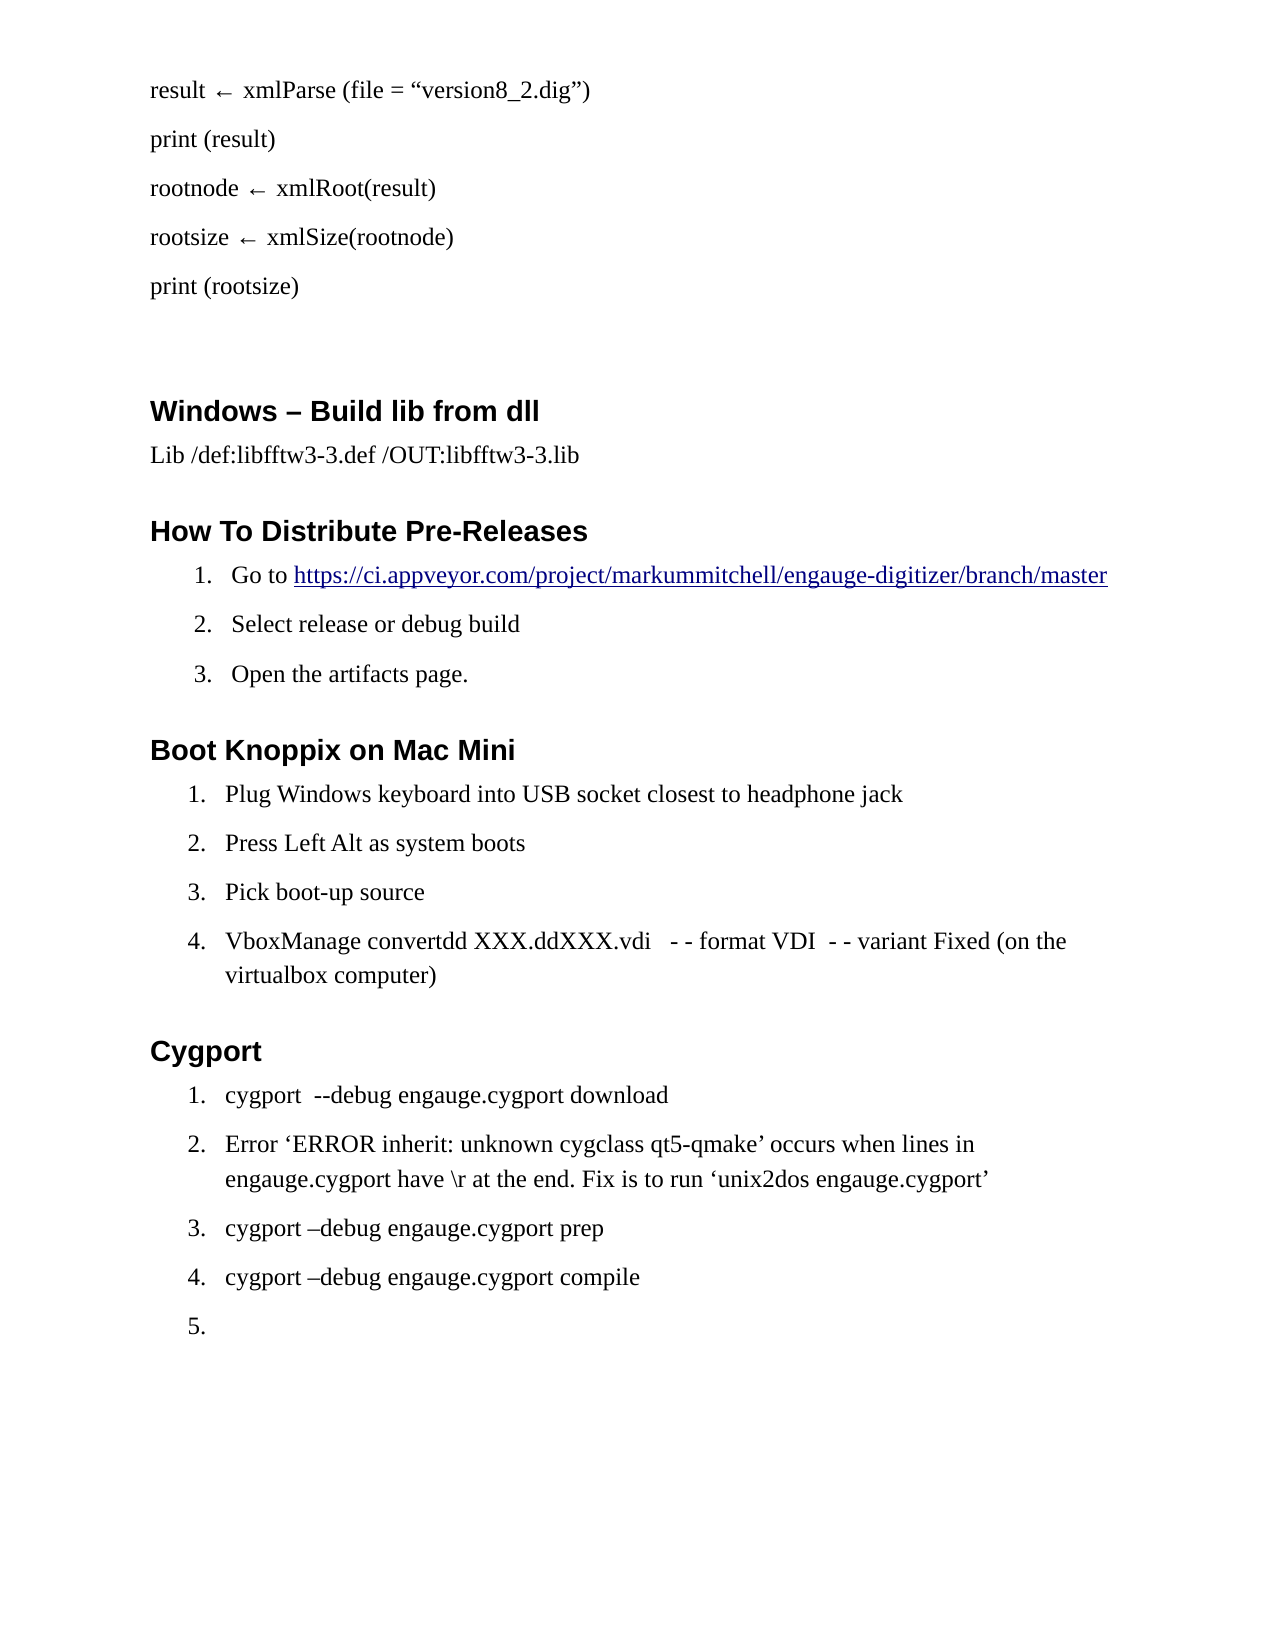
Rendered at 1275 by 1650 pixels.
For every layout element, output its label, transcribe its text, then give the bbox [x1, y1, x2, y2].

text print (rootsize) [150, 271, 1125, 300]
list Plug Windows keyboard into USB socket closest to headphone jack [187, 779, 1125, 807]
subtitle Cygport [150, 1034, 1125, 1068]
subtitle Windows – Build lib from dll [150, 394, 1125, 428]
list Select release or debug build [194, 609, 1125, 638]
list cygport –debug engauge.cygport prep [187, 1213, 1125, 1242]
text print (result) [150, 124, 1125, 153]
list Go to https://ci.appveyor.com/project/markummitchell/engauge-digitizer/branch/master [194, 561, 1125, 589]
text rootsize ← xmlSize(rootnode) [150, 222, 1125, 251]
list cygport –debug engauge.cygport compile [187, 1262, 1125, 1291]
list cygport --debug engauge.cygport download [187, 1081, 1125, 1109]
subtitle Boot Knoppix on Mac Mini [150, 733, 1125, 766]
text Lib /def:libfftw3-3.def /OUT:libfftw3-3.lib [150, 440, 1125, 469]
list VboxManage convertdd XXX.ddXXX.vdi - - format VDI - - variant Fixed (on the virtualbox computer) [187, 926, 1125, 989]
list Pick boot-up source [187, 877, 1125, 906]
list Press Left Alt as system boots [187, 828, 1125, 857]
list Error ‘ERROR inherit: unknown cygclass qt5-qmake’ occurs when lines in engauge.cygport have \r at the end. Fix is to run ‘unix2dos engauge.cygport’ [187, 1129, 1125, 1193]
text result ← xmlParse (file = “version8_2.dig”) [150, 75, 1125, 104]
text rootnode ← xmlRoot(result) [150, 173, 1125, 202]
list Open the artifacts page. [194, 659, 1125, 687]
subtitle How To Distribute Pre-Releases [150, 514, 1125, 548]
